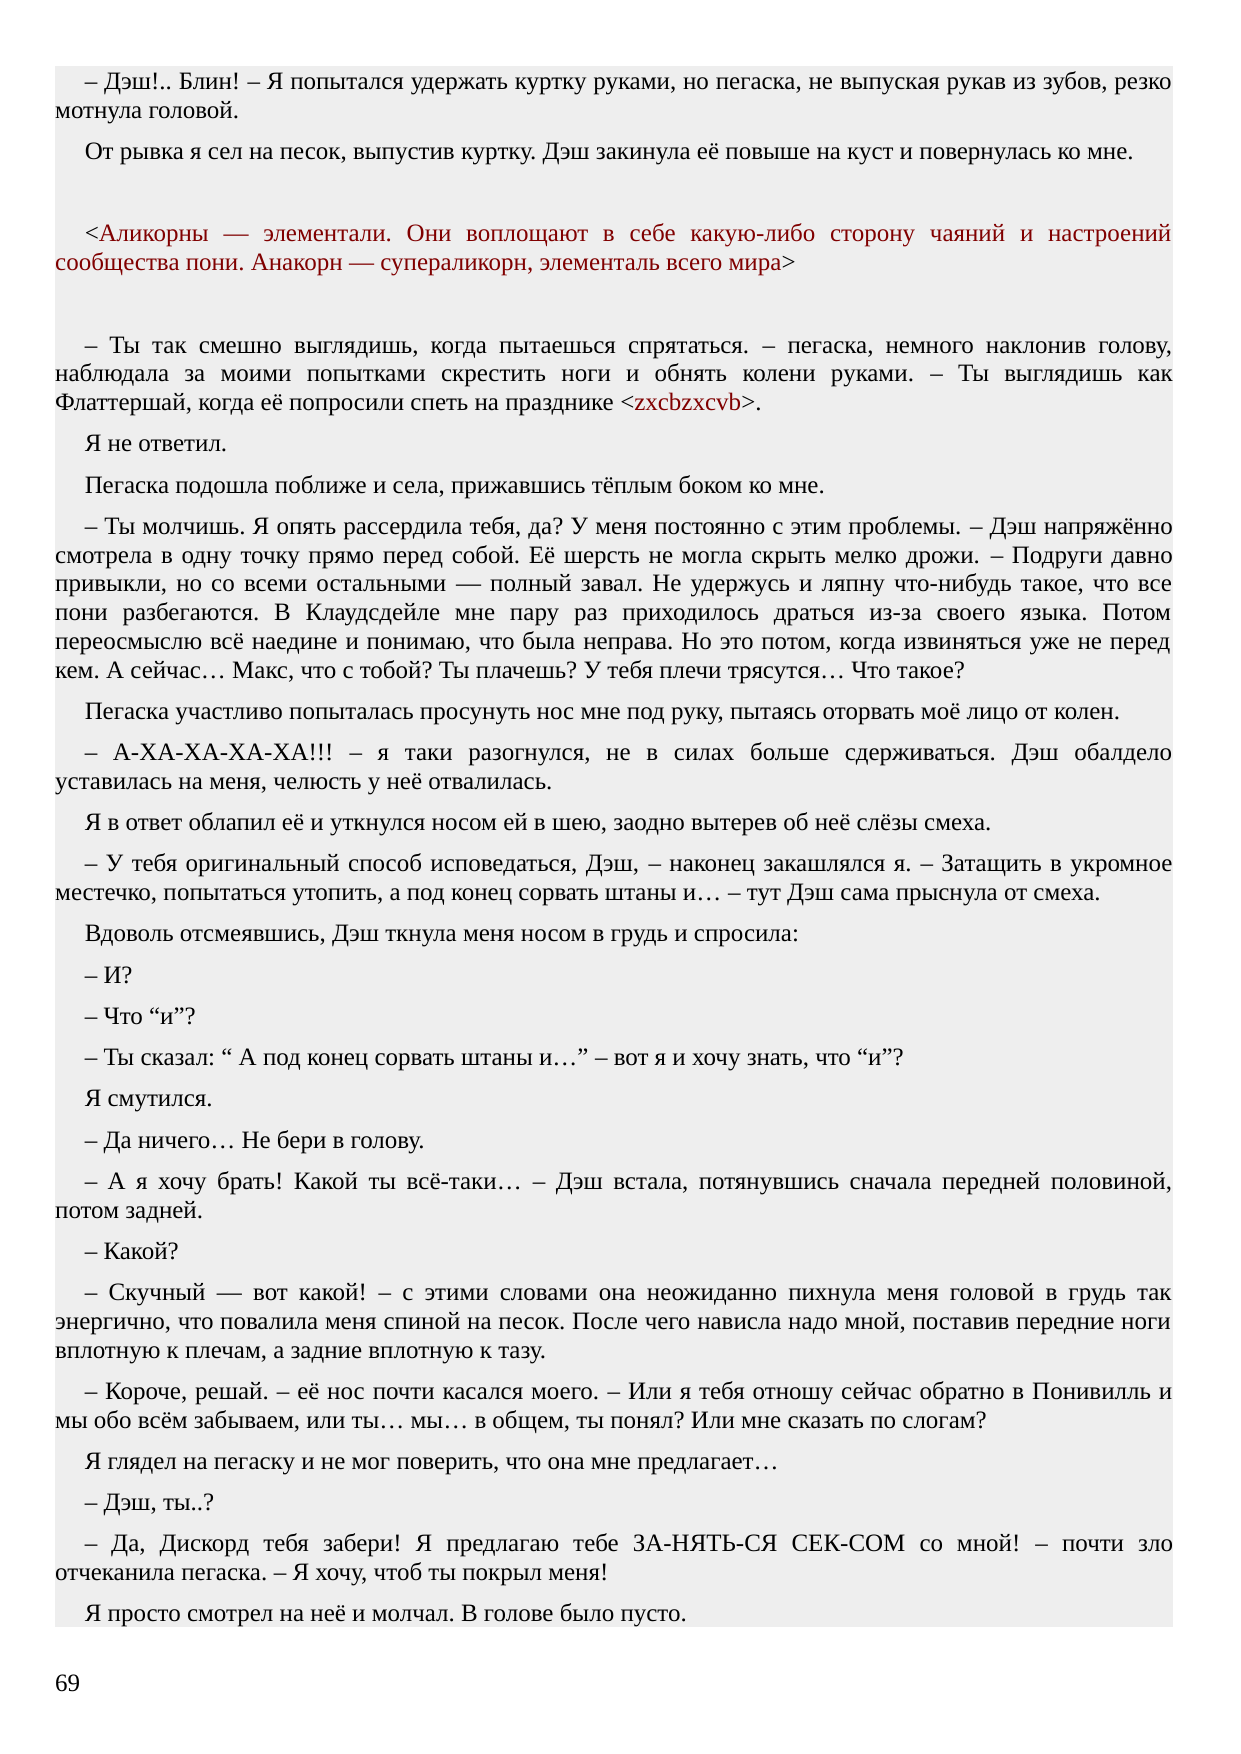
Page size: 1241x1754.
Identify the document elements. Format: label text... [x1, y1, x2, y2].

text Я глядел на пегаску и не мог поверить, что она мне предлагает… [55, 1446, 1173, 1475]
text Пегаска подошла поближе и села, прижавшись тёплым боком ко мне. [55, 470, 1173, 498]
text Я в ответ облапил её и уткнулся носом ей в шею, заодно вытерев об неё слёзы смеха. [55, 807, 1173, 836]
text – А я хочу брать! Какой ты всё-таки… – Дэш встала, потянувшись сначала передней половиной, потом задней. [55, 1166, 1173, 1223]
text – Короче, решай. – её нос почти касался моего. – Или я тебя отношу сейчас обратно в Понивилль и мы обо всём забываем, или ты… мы… в общем, ты понял? Или мне сказать по слогам? [55, 1376, 1173, 1433]
text Я смутился. [55, 1083, 1173, 1112]
text – Ты молчишь. Я опять рассердила тебя, да? У меня постоянно с этим проблемы. – Дэш напряжённо смотрела в одну точку прямо перед собой. Её шерсть не могла скрыть мелко дрожи. – Подруги давно привыкли, но со всеми остальными — полный завал. Не удержусь и ляпну что-нибудь такое, что все пони разбегаются. В Клаудсдейле мне пару раз приходилось драться из-за своего языка. Потом переосмыслю всё наедине и понимаю, что была неправа. Но это потом, когда извиняться уже не перед кем. А сейчас… Макс, что с тобой? Ты плачешь? У тебя плечи трясутся… Что такое? [55, 511, 1173, 683]
text – Ты сказал: “ А под конец сорвать штаны и…” – вот я и хочу знать, что “и”? [55, 1042, 1173, 1071]
text – Ты так смешно выглядишь, когда пытаешься спрятаться. – пегаска, немного наклонив голову, наблюдала за моими попытками скрестить ноги и обнять колени руками. – Ты выглядишь как Флаттершай, когда её попросили спеть на празднике <zxcbzxcvb>. [55, 330, 1173, 416]
text Я не ответил. [55, 428, 1173, 457]
text От рывка я сел на песок, выпустив куртку. Дэш закинула её повыше на куст и повернулась ко мне. [55, 136, 1173, 165]
text – Да, Дискорд тебя забери! Я предлагаю тебе ЗА-НЯТЬ-СЯ СЕК-СОМ со мной! – почти зло отчеканила пегаска. – Я хочу, чтоб ты покрыл меня! [55, 1528, 1173, 1586]
text – Что “и”? [55, 1001, 1173, 1030]
text – А-ХА-ХА-ХА-ХА!!! – я таки разогнулся, не в силах больше сдерживаться. Дэш обалдело уставилась на меня, челюсть у неё отвалилась. [55, 737, 1173, 795]
text Я просто смотрел на неё и молчал. В голове было пусто. [55, 1598, 1173, 1627]
text – И? [55, 960, 1173, 988]
text Вдоволь отсмеявшись, Дэш ткнула меня носом в грудь и спросила: [55, 918, 1173, 947]
text Пегаска участливо попыталась просунуть нос мне под руку, пытаясь оторвать моё лицо от колен. [55, 696, 1173, 725]
text – У тебя оригинальный способ исповедаться, Дэш, – наконец закашлялся я. – Затащить в укромное местечко, попытаться утопить, а под конец сорвать штаны и… – тут Дэш сама прыснула от смеха. [55, 848, 1173, 906]
text – Да ничего… Не бери в голову. [55, 1125, 1173, 1153]
text – Дэш, ты..? [55, 1487, 1173, 1516]
text – Дэш!.. Блин! – Я попытался удержать куртку руками, но пегаска, не выпуская рукав из зубов, резко мотнула головой. [55, 66, 1173, 123]
text – Какой? [55, 1236, 1173, 1265]
text – Скучный — вот какой! – с этими словами она неожиданно пихнула меня головой в грудь так энергично, что повалила меня спиной на песок. После чего нависла надо мной, поставив передние ноги вплотную к плечам, а задние вплотную к тазу. [55, 1277, 1173, 1363]
text <Аликорны — элементали. Они воплощают в себе какую-либо сторону чаяний и настроений сообщества пони. Анакорн — супераликорн, элементаль всего мира> [55, 218, 1173, 276]
